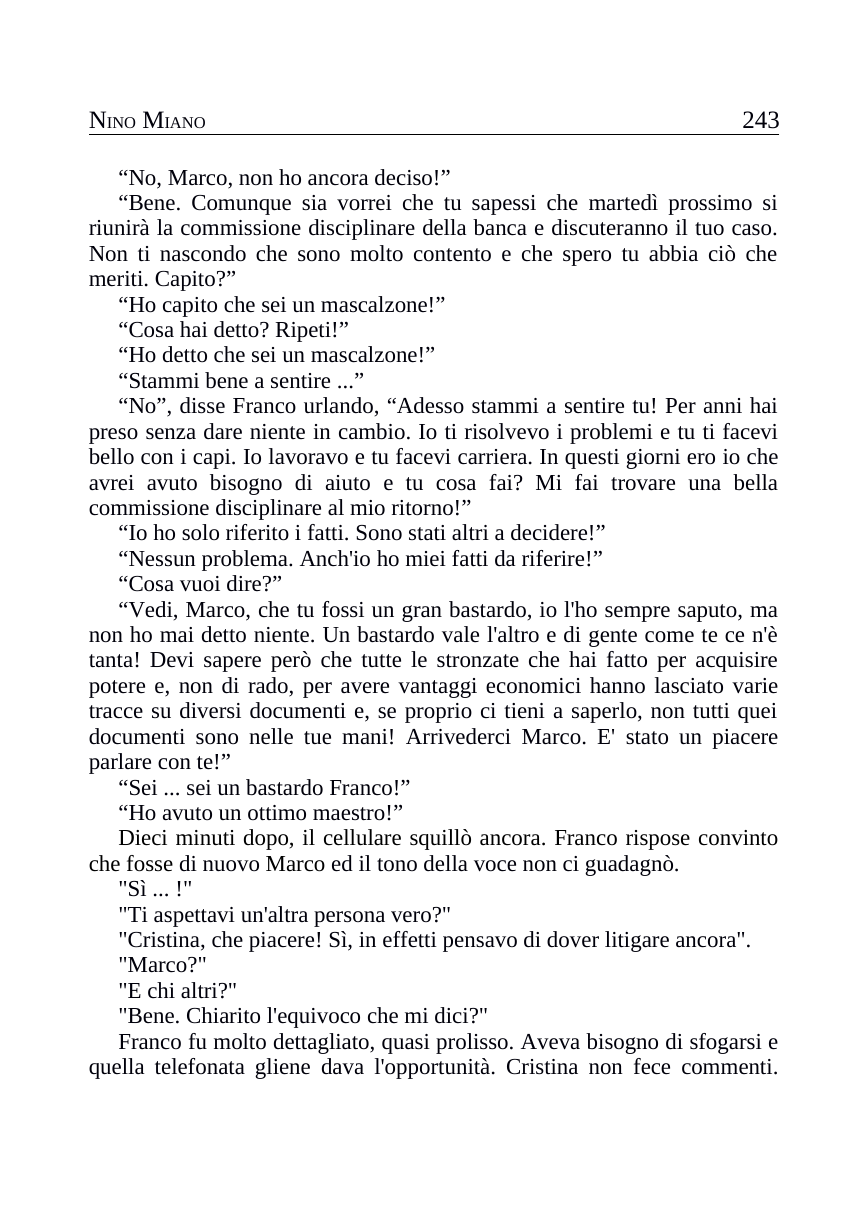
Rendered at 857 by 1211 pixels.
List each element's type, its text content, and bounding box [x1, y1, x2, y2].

text "Ti aspettavi un'altra persona vero?" [88, 902, 779, 927]
text “Ho avuto un ottimo maestro!” [88, 800, 779, 825]
text “Cosa vuoi dire?” [88, 571, 779, 597]
text “Vedi, Marco, che tu fossi un gran bastardo, io l'ho sempre saputo, ma non ho mai detto niente. Un bastardo vale l'altro e di gente come te ce n'è tanta! Devi sapere però che tutte le stronzate che hai fatto per acquisire potere e, non di rado, per avere vantaggi economici hanno lasciato varie tracce su diversi documenti e, se proprio ci tieni a saperlo, non tutti quei documenti sono nelle tue mani! Arrivederci Marco. E' stato un piacere parlare con te!” [88, 597, 779, 774]
text "Sì ... !" [88, 876, 779, 902]
text Franco fu molto dettagliato, quasi prolisso. Aveva bisogno di sfogarsi e quella telefonata gliene dava l'opportunità. Cristina non fece commenti. [88, 1029, 779, 1079]
text "E chi altri?" [88, 978, 779, 1003]
text “Sei ... sei un bastardo Franco!” [88, 774, 779, 800]
text “Nessun problema. Anch'io ho miei fatti da riferire!” [88, 546, 779, 571]
text “Ho detto che sei un mascalzone!” [88, 342, 779, 368]
text Dieci minuti dopo, il cellulare squillò ancora. Franco rispose convinto che fosse di nuovo Marco ed il tono della voce non ci guadagnò. [88, 825, 779, 876]
text “Ho capito che sei un mascalzone!” [88, 292, 779, 317]
text “No”, disse Franco urlando, “Adesso stammi a sentire tu! Per anni hai preso senza dare niente in cambio. Io ti risolvevo i problemi e tu ti facevi bello con i capi. Io lavoravo e tu facevi carriera. In questi giorni ero io che avrei avuto bisogno di aiuto e tu cosa fai? Mi fai trovare una bella commissione disciplinare al mio ritorno!” [88, 393, 779, 520]
text “Bene. Comunque sia vorrei che tu sapessi che martedì prossimo si riunirà la commissione disciplinare della banca e discuteranno il tuo caso. Non ti nascondo che sono molto contento e che spero tu abbia ciò che meriti. Capito?” [88, 190, 779, 292]
text “Stammi bene a sentire ...” [88, 368, 779, 393]
text “No, Marco, non ho ancora deciso!” [88, 164, 779, 190]
text “Io ho solo riferito i fatti. Sono stati altri a decidere!” [88, 520, 779, 546]
text “Cosa hai detto? Ripeti!” [88, 317, 779, 342]
text "Marco?" [88, 952, 779, 978]
text "Cristina, che piacere! Sì, in effetti pensavo di dover litigare ancora". [88, 927, 779, 952]
text "Bene. Chiarito l'equivoco che mi dici?" [88, 1003, 779, 1029]
